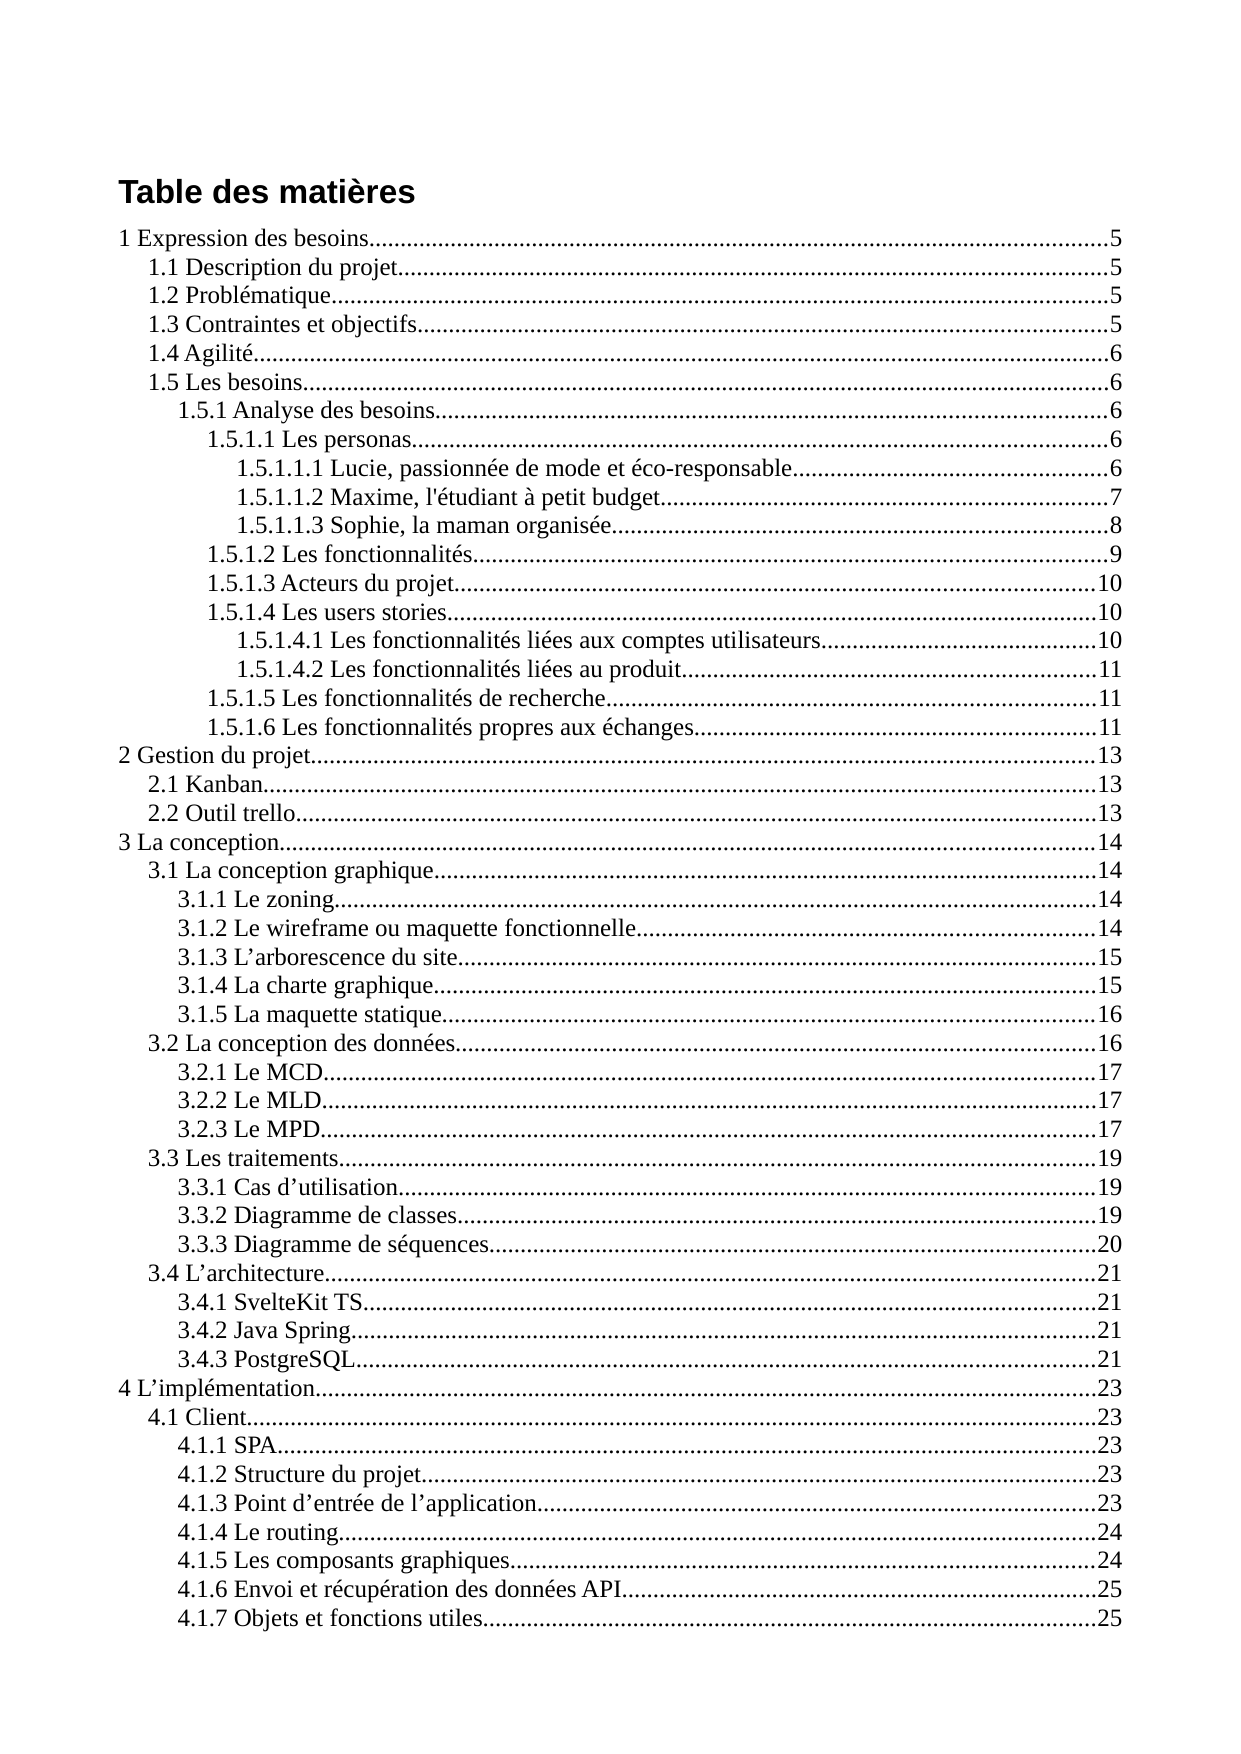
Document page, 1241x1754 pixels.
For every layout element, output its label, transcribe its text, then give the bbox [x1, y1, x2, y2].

text 3.3.3 Diagramme de séquences 20 [177, 1229, 1122, 1258]
text 3.4.3 PostgreSQL 21 [177, 1344, 1122, 1373]
text 1.5.1.3 Acteurs du projet 10 [207, 568, 1122, 597]
text 1.5.1.5 Les fonctionnalités de recherche 11 [207, 683, 1122, 712]
text 3 La conception 14 [118, 827, 1122, 855]
text 1 Expression des besoins 5 [118, 223, 1122, 252]
text 3.1.1 Le zoning 14 [177, 884, 1122, 913]
text 3.3 Les traitements 19 [148, 1143, 1122, 1172]
text 4.1.5 Les composants graphiques 24 [177, 1545, 1122, 1574]
text 3.4.2 Java Spring 21 [177, 1315, 1122, 1344]
text 3.4 L’architecture 21 [148, 1258, 1122, 1287]
text 4.1.1 SPA 23 [177, 1430, 1122, 1459]
text 3.1.3 L’arborescence du site 15 [177, 942, 1122, 970]
text 2.1 Kanban 13 [148, 769, 1122, 798]
text 3.1 La conception graphique 14 [148, 855, 1122, 884]
text 4.1.7 Objets et fonctions utiles 25 [177, 1603, 1122, 1632]
text 1.1 Description du projet 5 [148, 252, 1122, 280]
text 1.4 Agilité 6 [148, 338, 1122, 367]
text 1.2 Problématique 5 [148, 280, 1122, 309]
text 1.5.1.6 Les fonctionnalités propres aux échanges 11 [207, 712, 1122, 740]
text 3.1.2 Le wireframe ou maquette fonctionnelle 14 [177, 913, 1122, 942]
text 1.5.1.4.1 Les fonctionnalités liées aux comptes utilisateurs 10 [236, 625, 1122, 654]
text 3.3.2 Diagramme de classes 19 [177, 1200, 1122, 1229]
text 3.2 La conception des données 16 [148, 1028, 1122, 1057]
text 1.3 Contraintes et objectifs 5 [148, 309, 1122, 338]
text 4.1.2 Structure du projet 23 [177, 1459, 1122, 1488]
text 3.3.1 Cas d’utilisation 19 [177, 1172, 1122, 1200]
text 1.5.1.1.1 Lucie, passionnée de mode et éco-responsable 6 [236, 453, 1122, 482]
text 1.5 Les besoins 6 [148, 367, 1122, 395]
text 1.5.1.2 Les fonctionnalités 9 [207, 539, 1122, 568]
text 2.2 Outil trello 13 [148, 798, 1122, 827]
text 4.1.4 Le routing 24 [177, 1517, 1122, 1545]
text 3.1.4 La charte graphique 15 [177, 970, 1122, 999]
text 1.5.1 Analyse des besoins 6 [177, 395, 1122, 424]
text 3.2.3 Le MPD 17 [177, 1114, 1122, 1143]
text 4.1.3 Point d’entrée de l’application 23 [177, 1488, 1122, 1517]
text 1.5.1.4 Les users stories 10 [207, 597, 1122, 625]
text 1.5.1.1 Les personas 6 [207, 424, 1122, 453]
text 3.1.5 La maquette statique 16 [177, 999, 1122, 1028]
text 1.5.1.1.3 Sophie, la maman organisée 8 [236, 510, 1122, 539]
text 4.1 Client 23 [148, 1402, 1122, 1430]
text 2 Gestion du projet 13 [118, 740, 1122, 769]
text 1.5.1.4.2 Les fonctionnalités liées au produit 11 [236, 654, 1122, 683]
text 3.2.1 Le MCD 17 [177, 1057, 1122, 1085]
text 4 L’implémentation 23 [118, 1373, 1122, 1402]
text 3.2.2 Le MLD 17 [177, 1085, 1122, 1114]
text 4.1.6 Envoi et récupération des données API 25 [177, 1574, 1122, 1603]
text 1.5.1.1.2 Maxime, l'étudiant à petit budget 7 [236, 482, 1122, 510]
subtitle Table des matières [118, 172, 1122, 210]
text 3.4.1 SvelteKit TS 21 [177, 1287, 1122, 1315]
